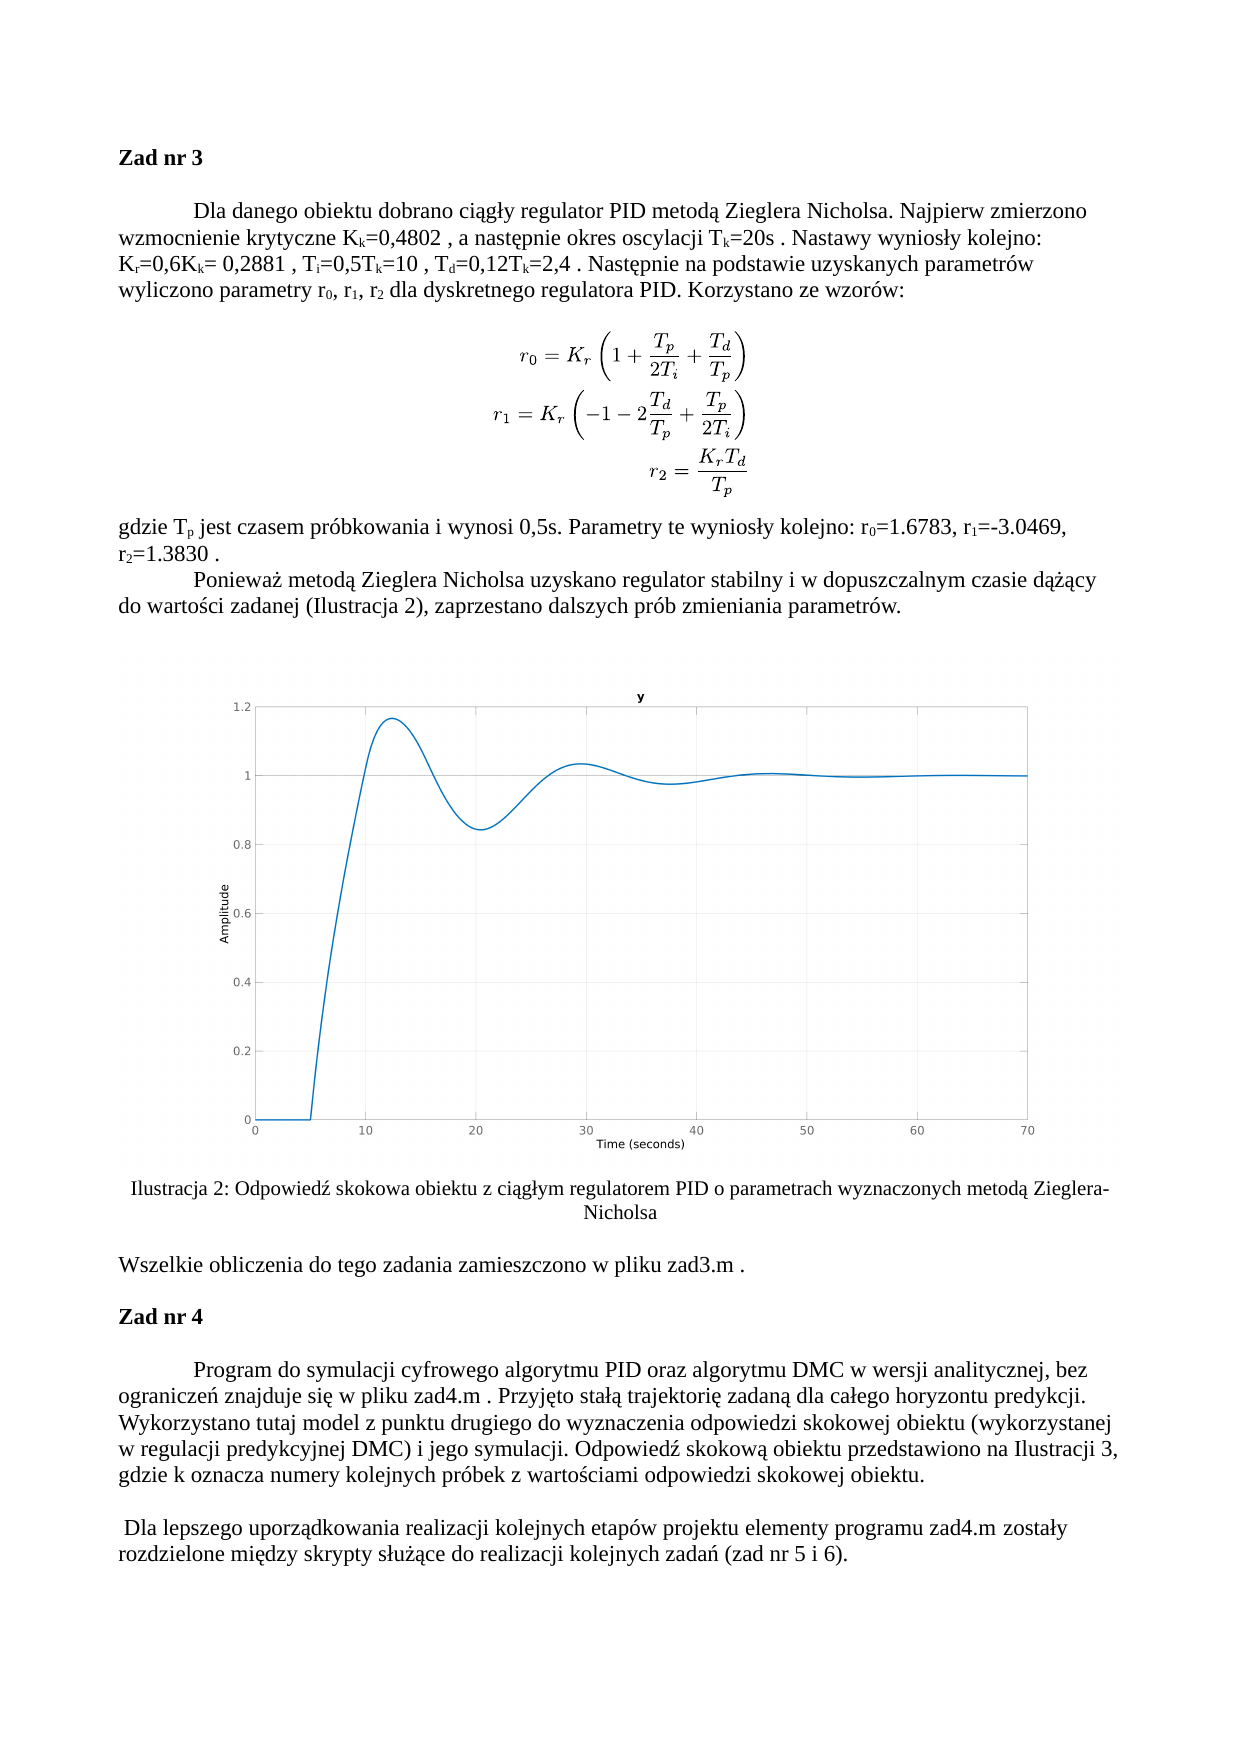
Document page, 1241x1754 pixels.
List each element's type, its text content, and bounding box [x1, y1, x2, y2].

picture [118, 657, 1123, 1177]
text Ilustracja 2: Odpowiedź skokowa obiektu z ciągłym regulatorem PID o parametrach wyznaczonych metodą Zieglera-Nicholsa [118, 1177, 1122, 1224]
text Program do symulacji cyfrowego algorytmu PID oraz algorytmu DMC w wersji analitycznej, bez ograniczeń znajduje się w pliku zad4.m . Przyjęto stałą trajektorię zadaną dla całego horyzontu predykcji. Wykorzystano tutaj model z punktu drugiego do wyznaczenia odpowiedzi skokowej obiektu (wykorzystanej w regulacji predykcyjnej DMC) i jego symulacji. Odpowiedź skokową obiektu przedstawiono na Ilustracji 3, gdzie k oznacza numery kolejnych próbek z wartościami odpowiedzi skokowej obiektu. [118, 1356, 1122, 1488]
text Dla lepszego uporządkowania realizacji kolejnych etapów projektu elementy programu zad4.m zostały rozdzielone między skrypty służące do realizacji kolejnych zadań (zad nr 5 i 6). [118, 1514, 1122, 1567]
text Zad nr 4 [118, 1303, 1122, 1330]
text Zad nr 3 [118, 144, 1122, 171]
text gdzie Tp jest czasem próbkowania i wynosi 0,5s. Parametry te wyniosły kolejno: r0=1.6783, r1=-3.0469, r2=1.3830 . [118, 513, 1122, 566]
text Ponieważ metodą Zieglera Nicholsa uzyskano regulator stabilny i w dopuszczalnym czasie dążący do wartości zadanej (Ilustracja 2), zaprzestano dalszych prób zmieniania parametrów. [118, 566, 1122, 619]
text Dla danego obiektu dobrano ciągły regulator PID metodą Zieglera Nicholsa. Najpierw zmierzono wzmocnienie krytyczne Kk=0,4802 , a następnie okres oscylacji Tk=20s . Nastawy wyniosły kolejno: Kr=0,6Kk= 0,2881 , Ti=0,5Tk=10 , Td=0,12Tk=2,4 . Następnie na podstawie uzyskanych parametrów wyliczono parametry r0, r1, r2 dla dyskretnego regulatora PID. Korzystano ze wzorów: [118, 197, 1122, 303]
text Wszelkie obliczenia do tego zadania zamieszczono w pliku zad3.m . [118, 1251, 1122, 1277]
